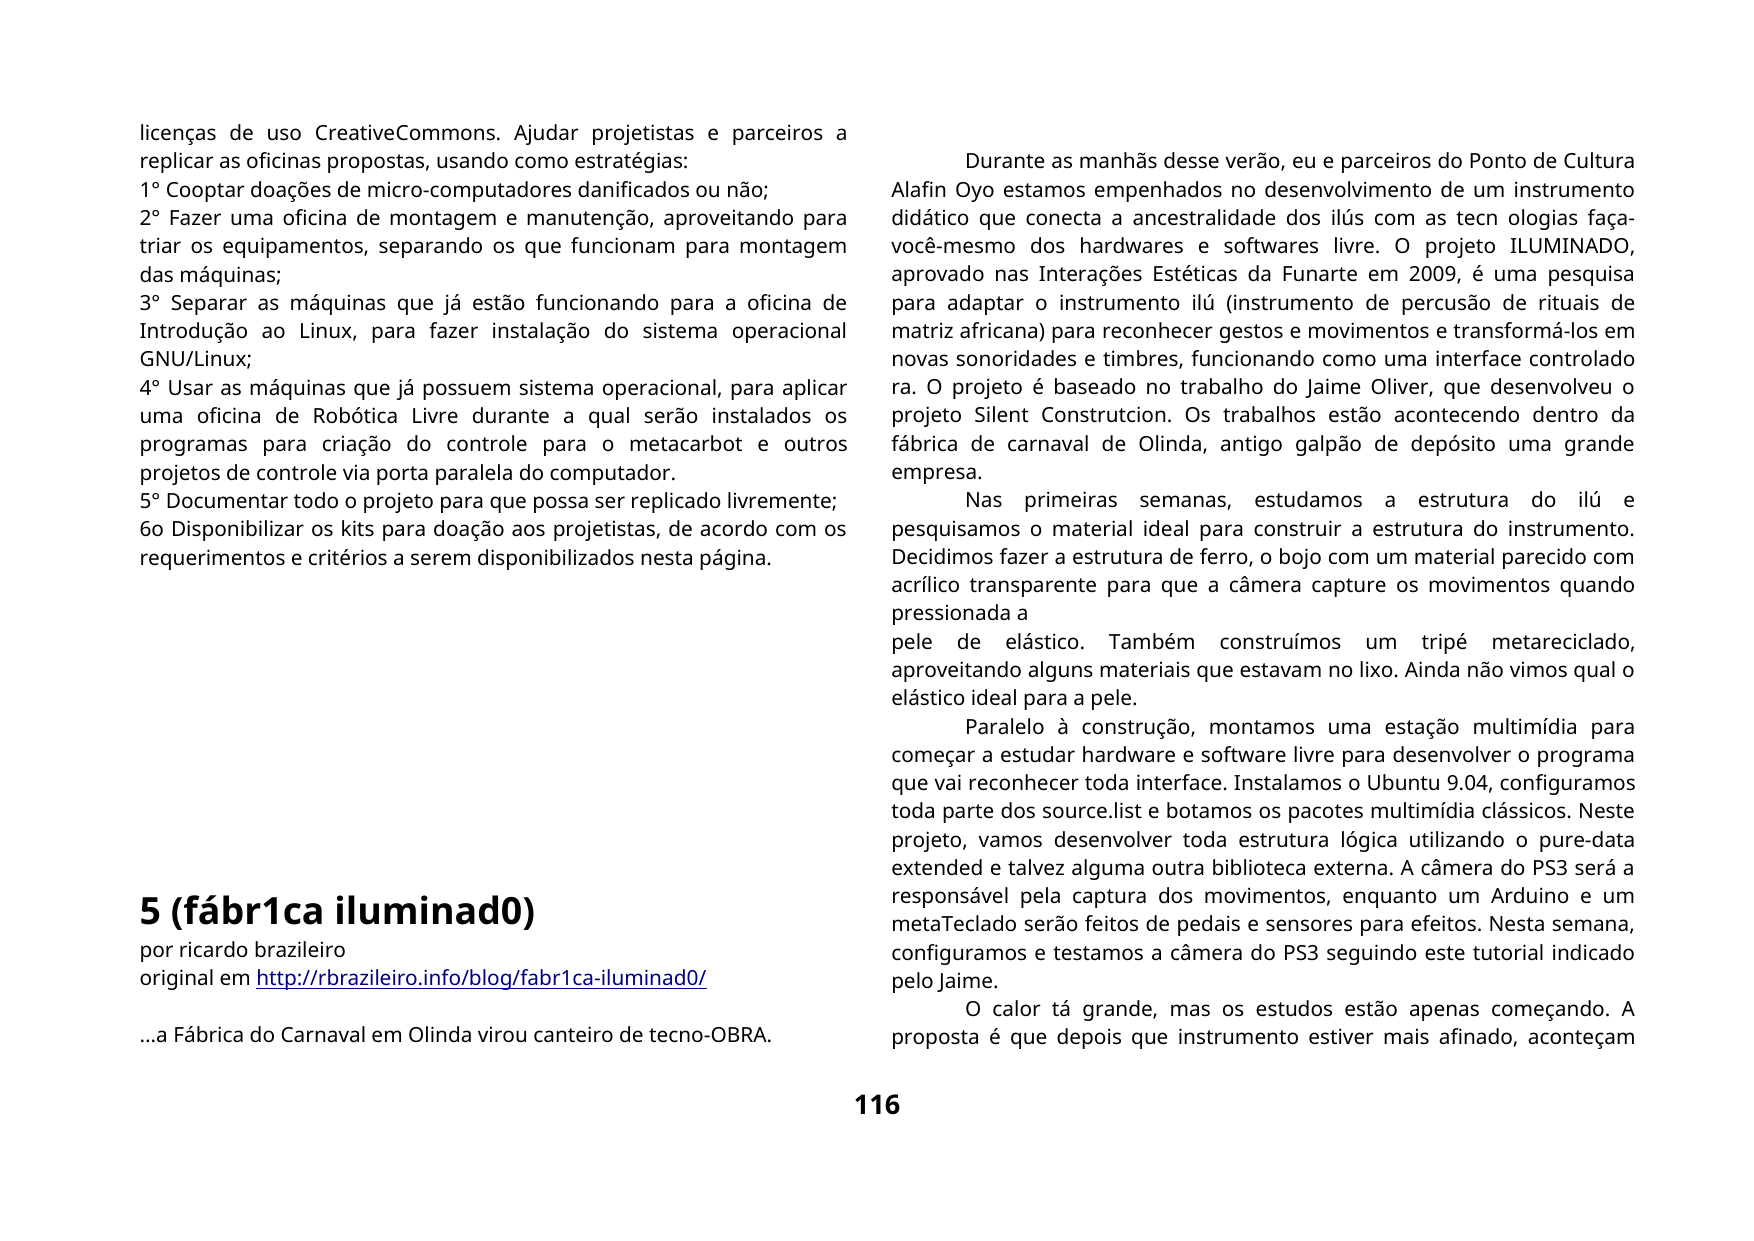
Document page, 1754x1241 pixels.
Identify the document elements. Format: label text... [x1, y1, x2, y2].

text 3° Separar as máquinas que já estão funcionando para a oficina de Introdução ao Linux, para fazer instalação do sistema operacional GNU/Linux; [139, 288, 848, 373]
text 5 (fábr1ca iluminad0) [139, 884, 848, 935]
text por ricardo brazileiro [139, 935, 848, 963]
text 6o Disponibilizar os kits para doação aos projetistas, de acordo com os requerimentos e critérios a serem disponibilizados nesta página. [139, 514, 848, 571]
text Durante as manhãs desse verão, eu e parceiros do Ponto de Cultura Alafin Oyo estamos empenhados no desenvolvimento de um instrumento didático que conecta a ancestralidade dos ilús com as tecn ologias faça-você-mesmo dos hardwares e softwares livre. O projeto ILUMINADO, aprovado nas Interações Estéticas da Funarte em 2009, é uma pesquisa para adaptar o instrumento ilú (instrumento de percusão de rituais de matriz africana) para reconhecer gestos e movimentos e transformá-los em novas sonoridades e timbres, funcionando como uma interface controlado ra. O projeto é baseado no trabalho do Jaime Oliver, que desenvolveu o projeto Silent Construtcion. Os trabalhos estão acontecendo dentro da fábrica de carnaval de Olinda, antigo galpão de depósito uma grande empresa. [891, 147, 1636, 486]
text pele de elástico. Também construímos um tripé metareciclado, aproveitando alguns materiais que estavam no lixo. Ainda não vimos qual o elástico ideal para a pele. [891, 627, 1636, 712]
text 5° Documentar todo o projeto para que possa ser replicado livremente; [139, 486, 848, 514]
text original em http://rbrazileiro.info/blog/fabr1ca-iluminad0/ [139, 963, 848, 992]
text 1° Cooptar doações de micro-computadores danificados ou não; [139, 175, 848, 203]
text 2° Fazer uma oficina de montagem e manutenção, aproveitando para triar os equipamentos, separando os que funcionam para montagem das máquinas; [139, 203, 848, 288]
text O calor tá grande, mas os estudos estão apenas começando. A proposta é que depois que instrumento estiver mais afinado, aconteçam [891, 994, 1636, 1051]
text Paralelo à construção, montamos uma estação multimídia para começar a estudar hardware e software livre para desenvolver o programa que vai reconhecer toda interface. Instalamos o Ubuntu 9.04, configuramos toda parte dos source.list e botamos os pacotes multimídia clássicos. Neste projeto, vamos desenvolver toda estrutura lógica utilizando o pure-data extended e talvez alguma outra biblioteca externa. A câmera do PS3 será a responsável pela captura dos movimentos, enquanto um Arduino e um metaTeclado serão feitos de pedais e sensores para efeitos. Nesta semana, configuramos e testamos a câmera do PS3 seguindo este tutorial indicado pelo Jaime. [891, 712, 1636, 994]
text 4° Usar as máquinas que já possuem sistema operacional, para aplicar uma oficina de Robótica Livre durante a qual serão instalados os programas para criação do controle para o metacarbot e outros projetos de controle via porta paralela do computador. [139, 373, 848, 486]
text ...a Fábrica do Carnaval em Olinda virou canteiro de tecno-OBRA. [139, 1020, 848, 1049]
text licenças de uso Creative­Commons. Ajudar projetistas e parceiros a replicar as oficinas propostas, usando como estratégias: [139, 118, 848, 175]
text Nas primeiras semanas, estudamos a estrutura do ilú e pesquisamos o material ideal para construir a estrutura do instrumento. Decidimos fazer a estrutura de ferro, o bojo com um material parecido com acrílico transparente para que a câmera capture os movimentos quando pressionada a [891, 486, 1636, 627]
